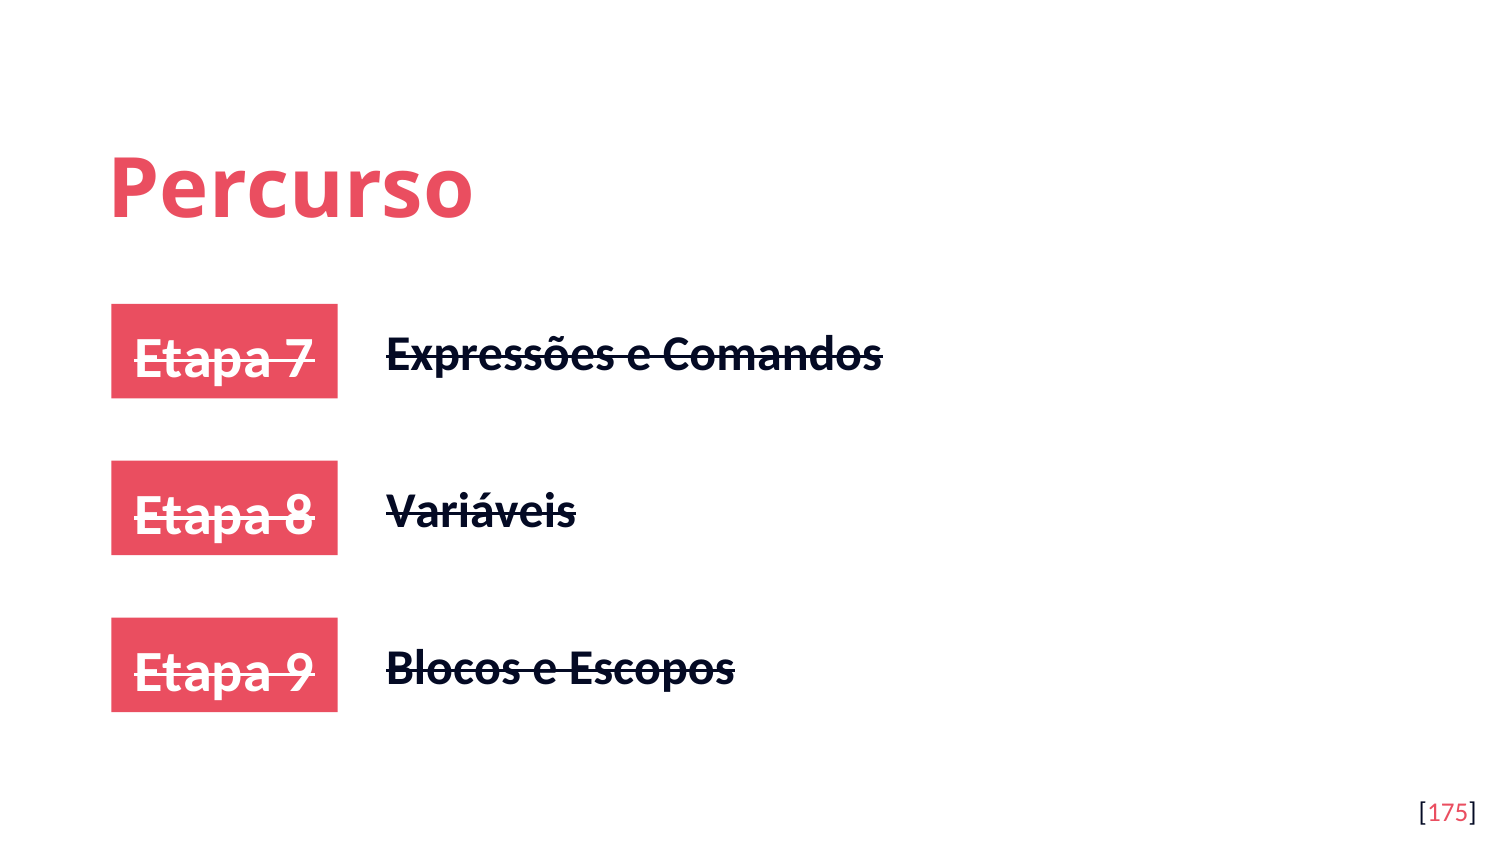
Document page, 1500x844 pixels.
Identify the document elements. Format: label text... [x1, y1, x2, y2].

text_box Percurso [92, 104, 1309, 243]
text_box Etapa 9 [111, 617, 338, 713]
text_box Etapa 7 [111, 303, 338, 399]
text_box Etapa 8 [111, 460, 338, 556]
text_box Expressões e Comandos [371, 313, 1384, 389]
text_box Blocos e Escopos [371, 627, 1384, 703]
slide_number [175] [1403, 779, 1494, 844]
text_box Variáveis [371, 470, 1384, 546]
